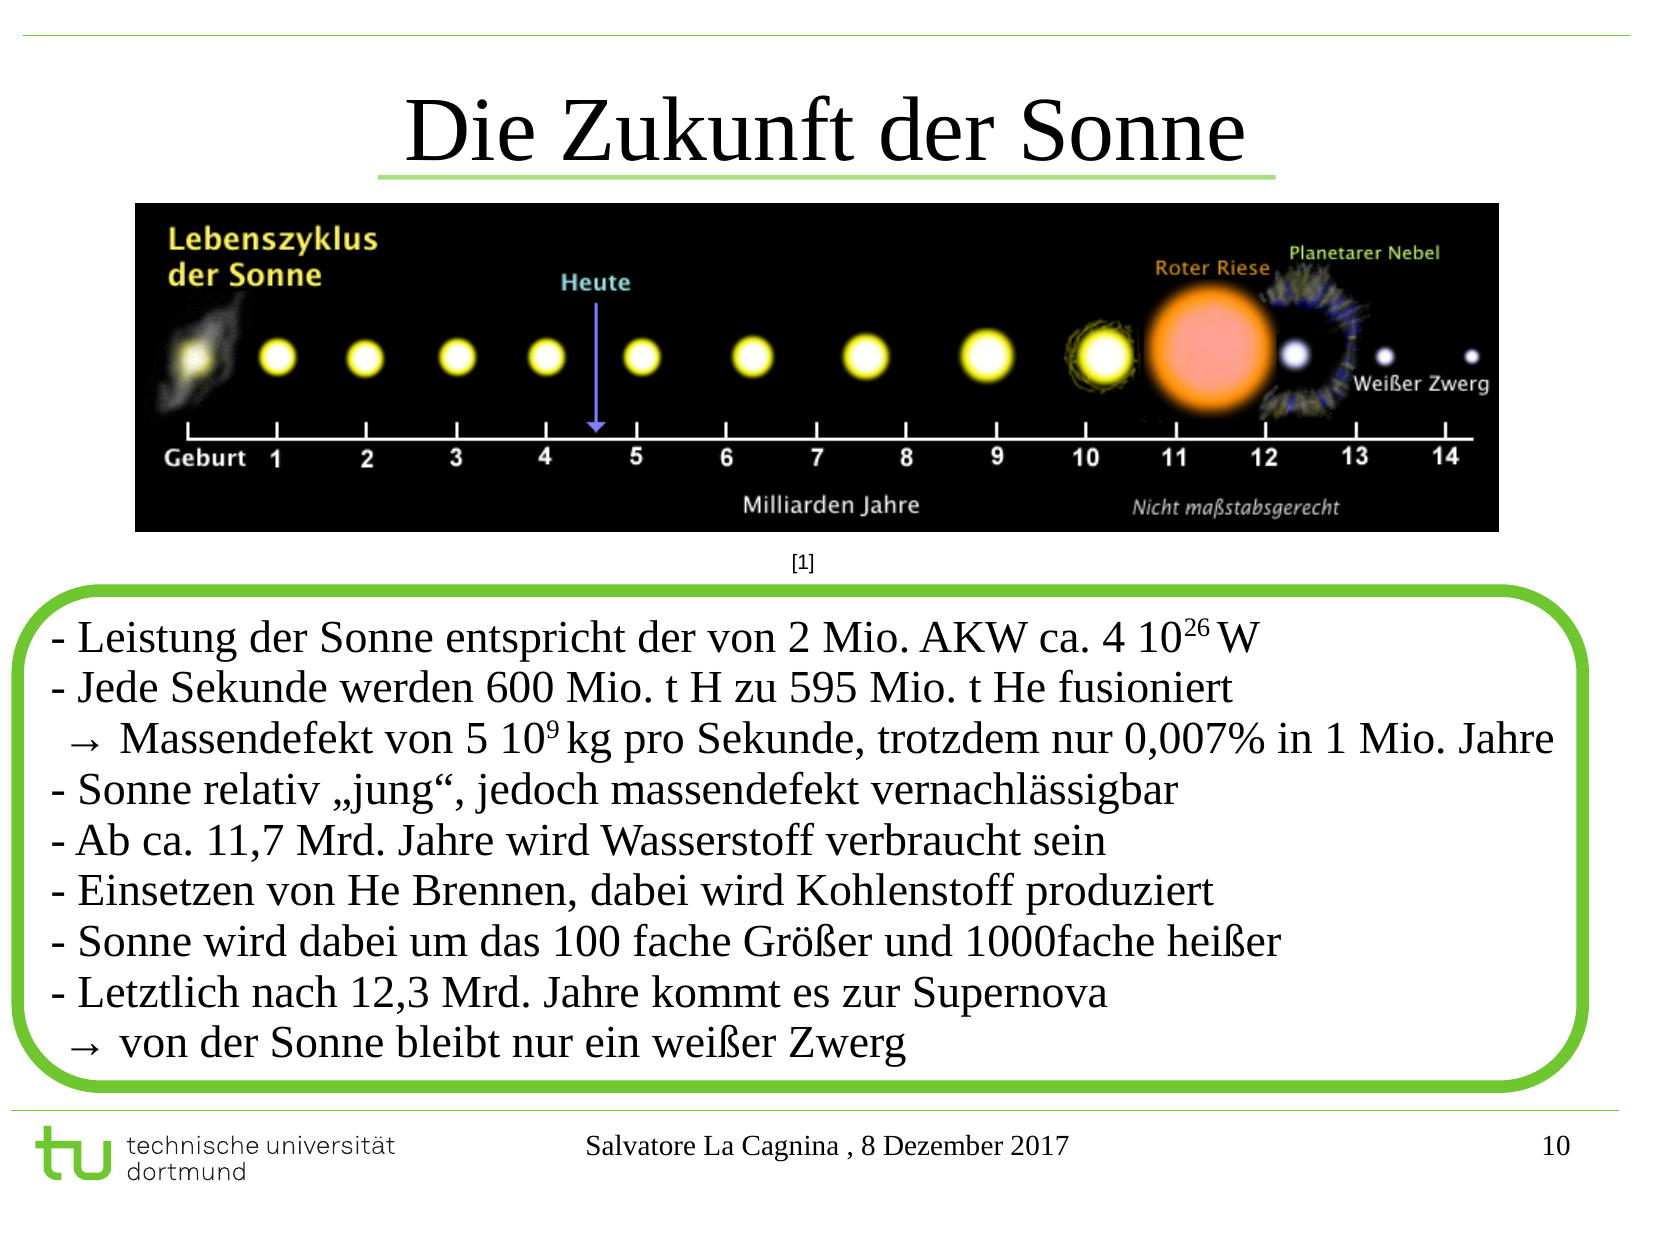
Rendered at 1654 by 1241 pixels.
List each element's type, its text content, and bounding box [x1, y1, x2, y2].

picture [135, 203, 1499, 532]
text_box [17, 590, 1583, 1087]
text_box [1] [661, 543, 945, 590]
text_box - Leistung der Sonne entspricht der von 2 Mio. AKW ca. 4 1026 W - Jede Sekunde werden 600 Mio. t H zu 595 Mio. t He fusioniert → Massendefekt von 5 109 kg pro Sekunde, trotzdem nur 0,007% in 1 Mio. Jahre - Sonne relativ „jung“, jedoch massendefekt vernachlässigbar - Ab ca. 11,7 Mrd. Jahre wird Wasserstoff verbraucht sein - Einsetzen von He Brennen, dabei wird Kohlenstoff produziert - Sonne wird dabei um das 100 fache Größer und 1000fache heißer - Letztlich nach 12,3 Mrd. Jahre kommt es zur Supernova → von der Sonne bleibt nur ein weißer Zwerg [1543, 603, 1619, 1076]
title Die Zukunft der Sonne [82, 25, 1571, 233]
chart [35, 1125, 461, 1241]
